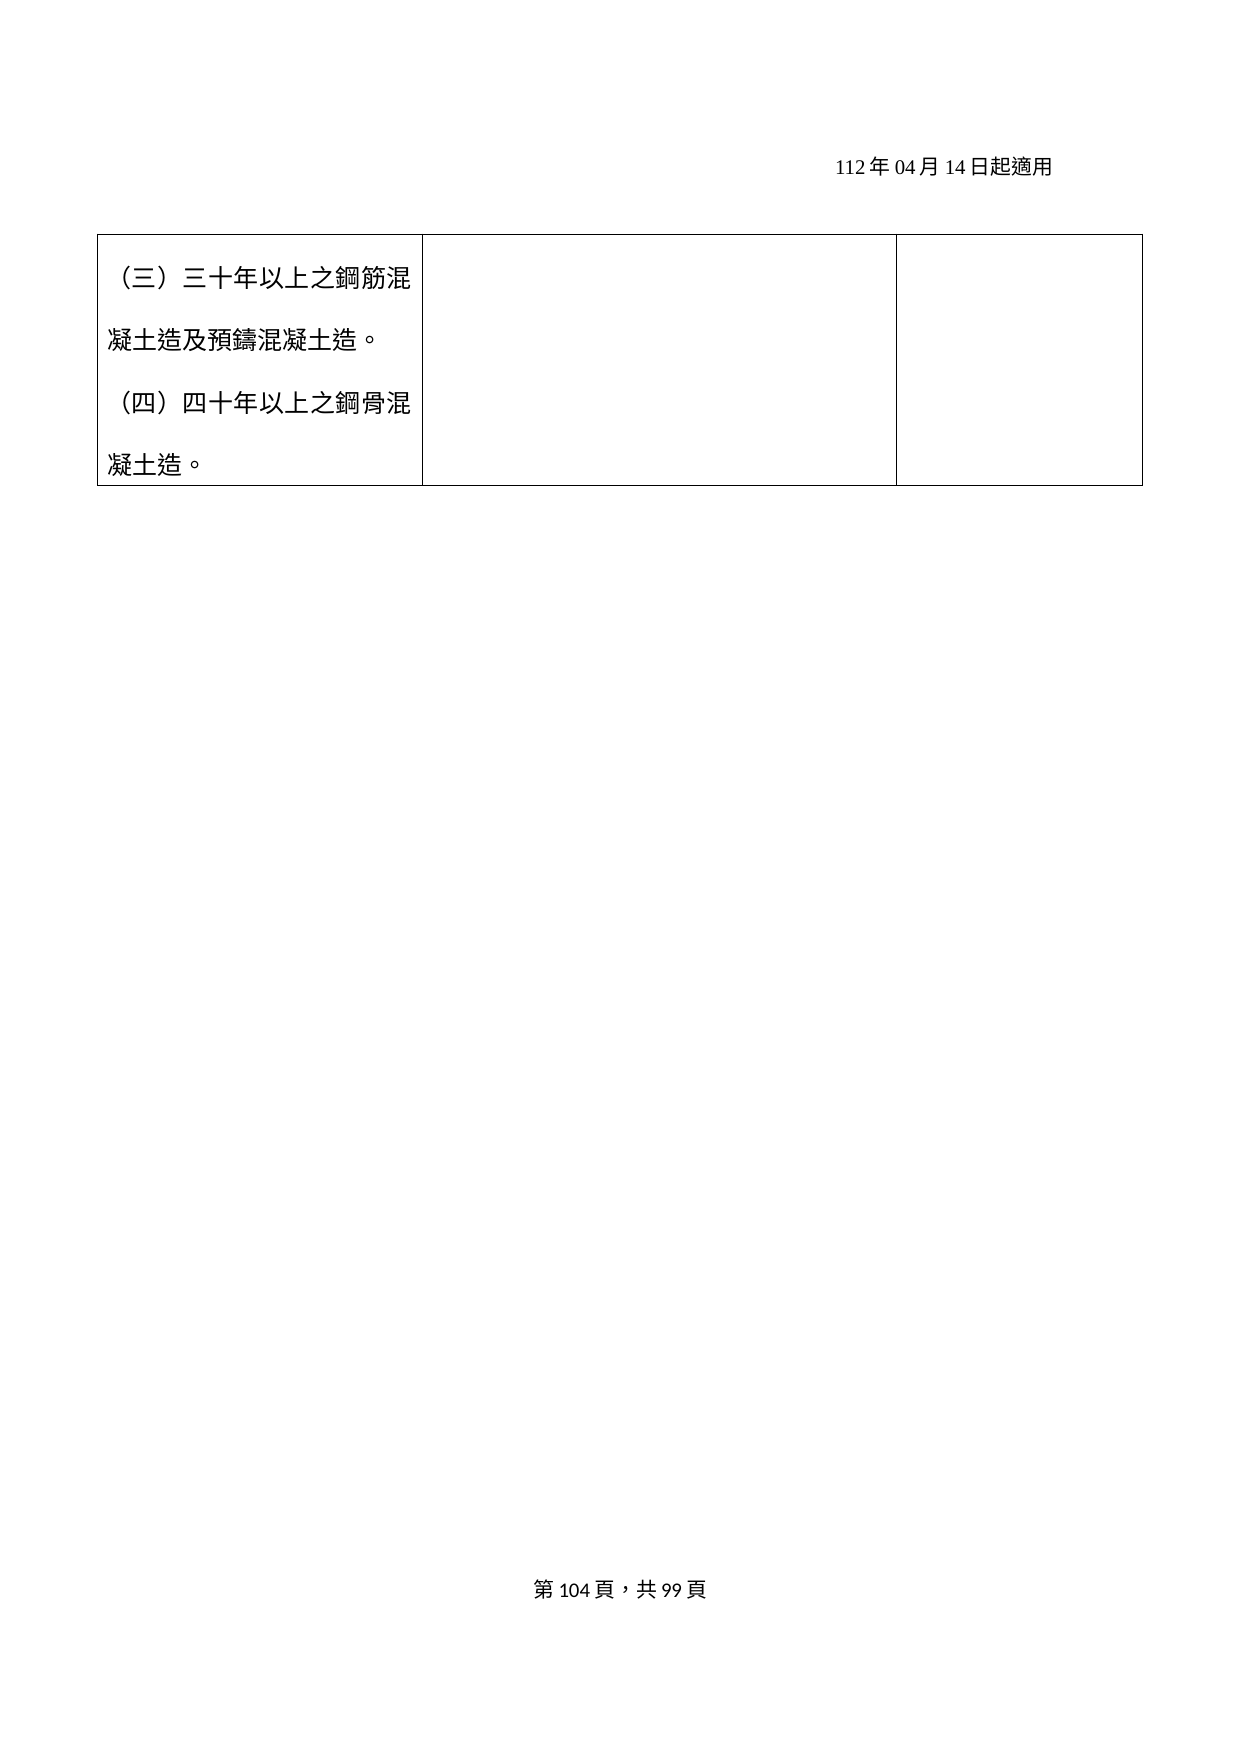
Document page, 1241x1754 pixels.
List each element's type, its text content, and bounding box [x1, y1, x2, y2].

table_cell （三）三十年以上之鋼筋混凝土造及預鑄混凝土造。 （四）四十年以上之鋼骨混凝土造。 [98, 235, 422, 484]
table_cell [423, 235, 896, 484]
table_cell [897, 235, 1142, 484]
